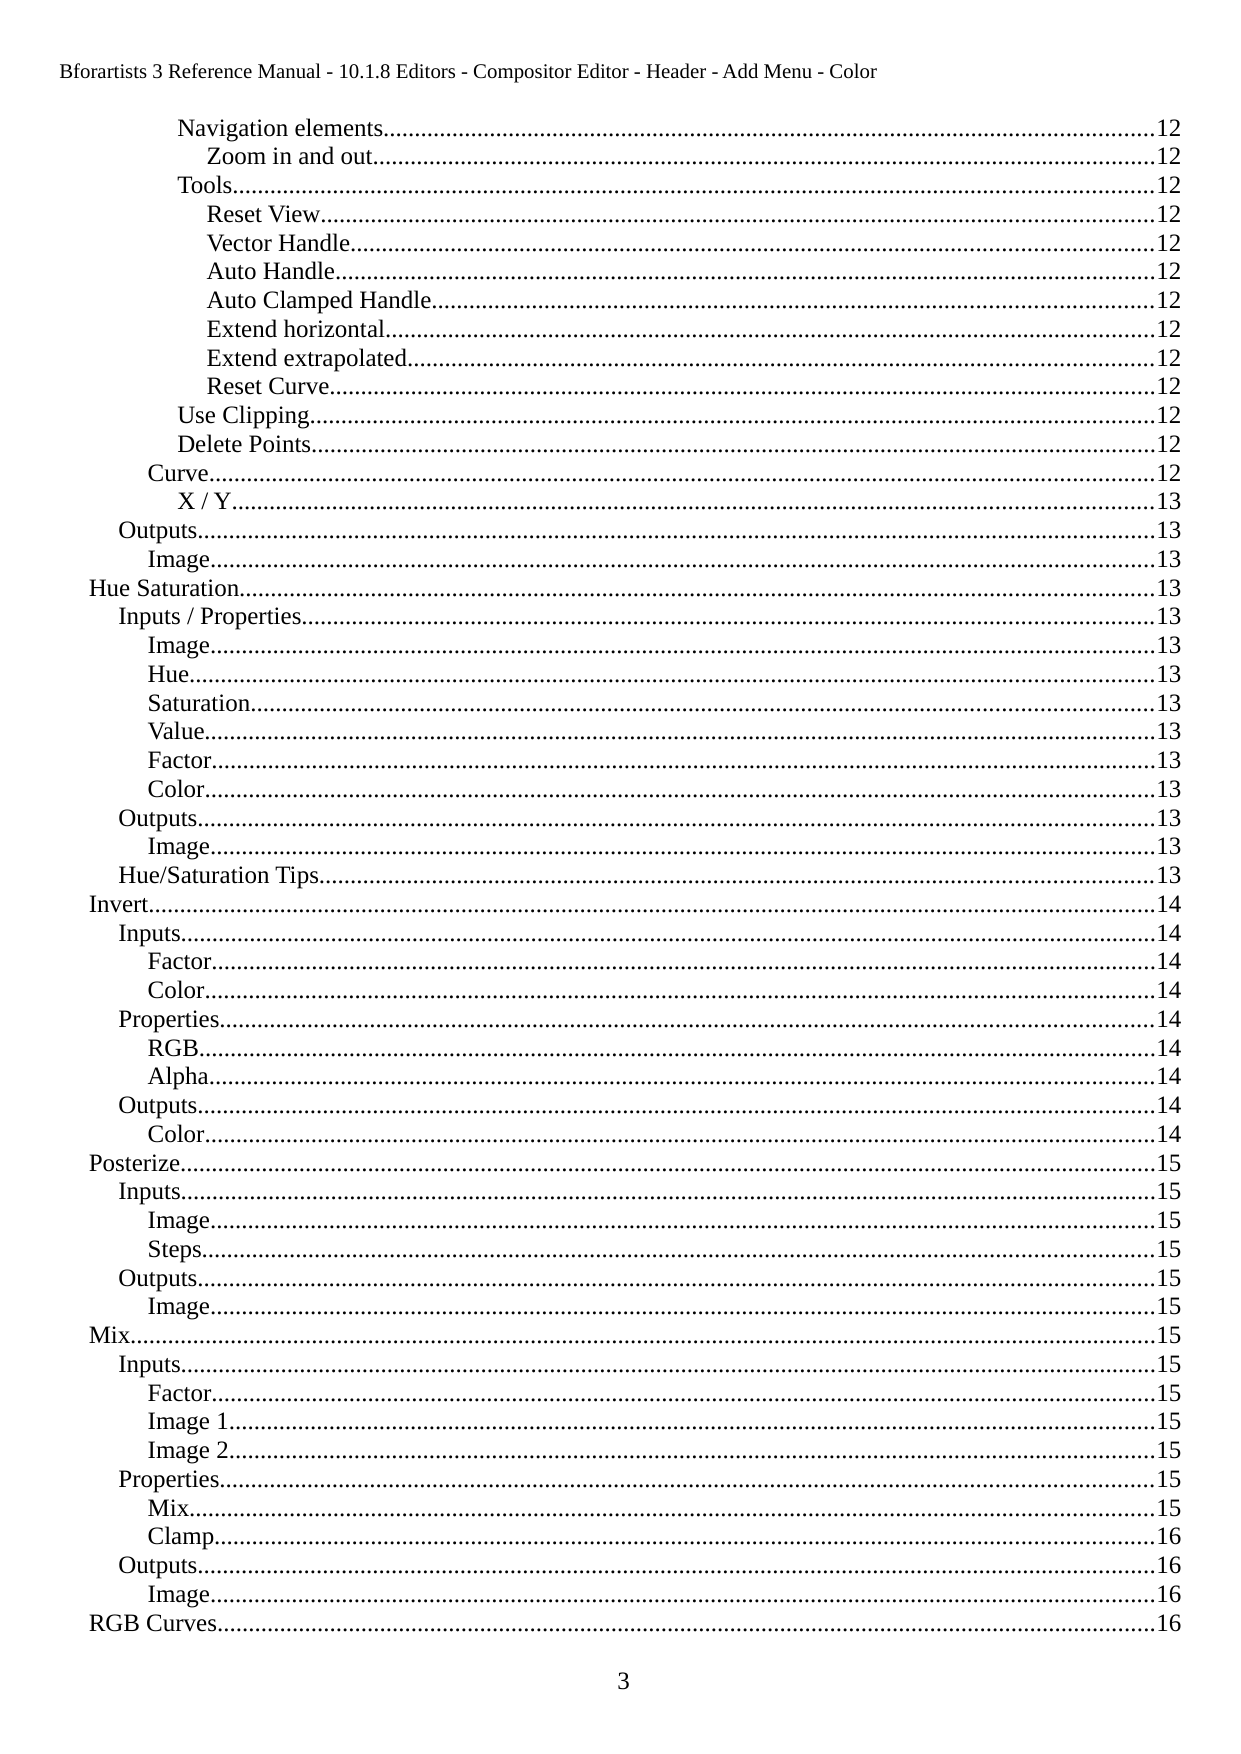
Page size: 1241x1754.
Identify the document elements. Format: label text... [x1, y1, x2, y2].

text Properties 14 [118, 1004, 1181, 1033]
text Inputs 15 [118, 1176, 1181, 1205]
text Image 1 15 [147, 1406, 1181, 1435]
text Outputs 14 [118, 1090, 1181, 1119]
text Inputs 14 [118, 918, 1181, 946]
text Image 2 15 [147, 1435, 1181, 1464]
text Factor 14 [147, 946, 1181, 975]
text Use Clipping 12 [177, 400, 1181, 429]
text Image 15 [147, 1205, 1181, 1234]
text Alpha 14 [147, 1061, 1181, 1090]
text Inputs 15 [118, 1349, 1181, 1378]
text Navigation elements 12 [177, 113, 1181, 141]
text RGB 14 [147, 1033, 1181, 1061]
text Properties 15 [118, 1464, 1181, 1493]
text Factor 13 [147, 745, 1181, 774]
text Image 16 [147, 1579, 1181, 1608]
text Outputs 15 [118, 1263, 1181, 1291]
text Vector Handle 12 [206, 228, 1181, 256]
text Color 14 [147, 1119, 1181, 1148]
text Auto Handle 12 [206, 256, 1181, 285]
text Hue Saturation 13 [88, 573, 1181, 601]
text Steps 15 [147, 1234, 1181, 1263]
text RGB Curves 16 [88, 1608, 1181, 1636]
text Value 13 [147, 716, 1181, 745]
text Mix 15 [88, 1320, 1181, 1349]
text Hue/Saturation Tips 13 [118, 860, 1181, 889]
text Reset View 12 [206, 199, 1181, 228]
text Factor 15 [147, 1378, 1181, 1406]
text Image 13 [147, 544, 1181, 573]
text Outputs 16 [118, 1550, 1181, 1579]
text X / Y 13 [177, 486, 1181, 515]
text Hue 13 [147, 659, 1181, 688]
text Posterize 15 [88, 1148, 1181, 1176]
text Outputs 13 [118, 515, 1181, 544]
text Curve 12 [147, 458, 1181, 486]
text Extend extrapolated 12 [206, 343, 1181, 371]
text Clamp 16 [147, 1521, 1181, 1550]
text Inputs / Properties 13 [118, 601, 1181, 630]
text Color 14 [147, 975, 1181, 1004]
text Saturation 13 [147, 688, 1181, 716]
text Invert 14 [88, 889, 1181, 918]
text Tools 12 [177, 170, 1181, 199]
text Image 13 [147, 831, 1181, 860]
text Mix 15 [147, 1493, 1181, 1521]
text Delete Points 12 [177, 429, 1181, 458]
text Outputs 13 [118, 803, 1181, 831]
text Image 13 [147, 630, 1181, 659]
text Zoom in and out 12 [206, 141, 1181, 170]
text Reset Curve 12 [206, 371, 1181, 400]
text Image 15 [147, 1291, 1181, 1320]
text Color 13 [147, 774, 1181, 803]
text Extend horizontal 12 [206, 314, 1181, 343]
text Auto Clamped Handle 12 [206, 285, 1181, 314]
